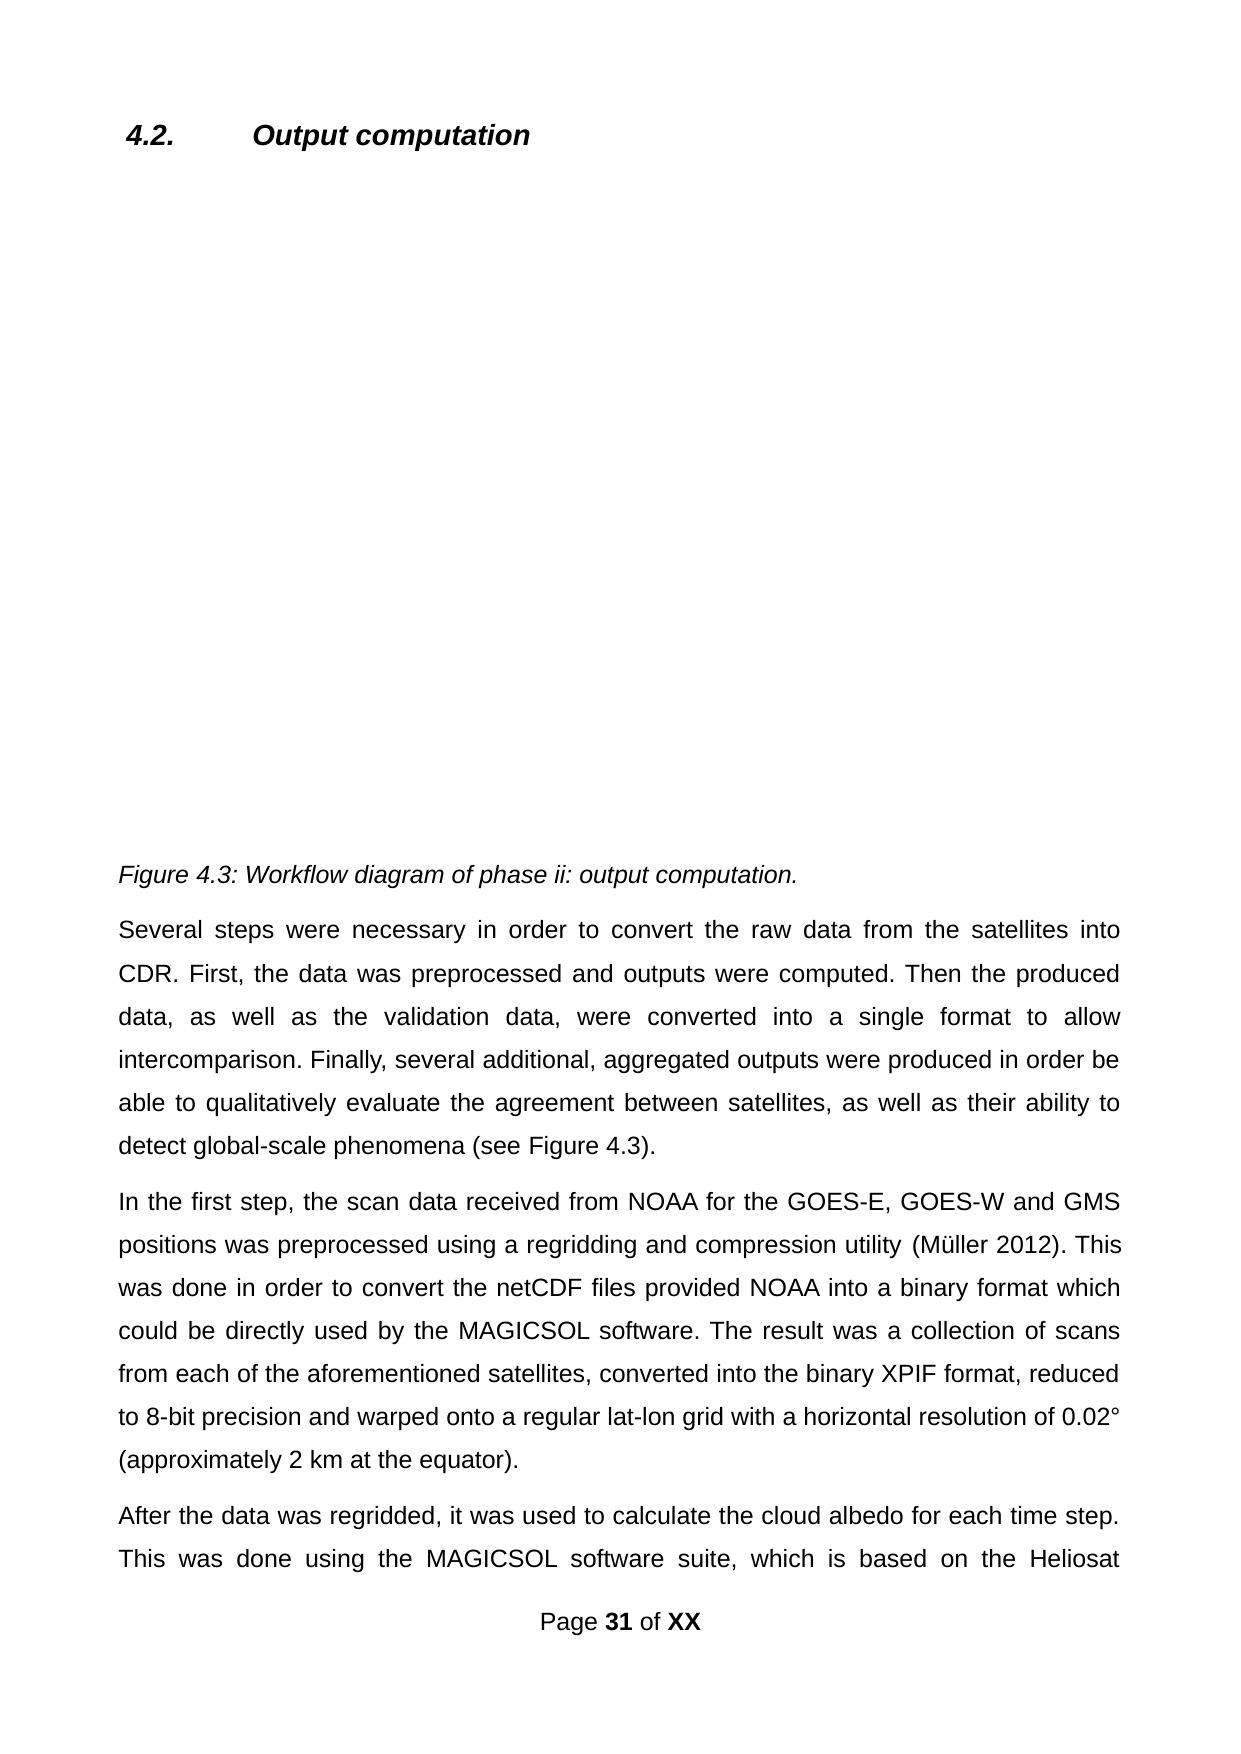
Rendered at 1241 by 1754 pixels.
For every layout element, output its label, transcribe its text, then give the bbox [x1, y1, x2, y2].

text After the data was regridded, it was used to calculate the cloud albedo for each time step. This was done using the MAGICSOL software suite, which is based on the Heliosat [118, 1501, 1122, 1573]
subtitle Output computation [118, 118, 1122, 152]
text [118, 164, 1122, 177]
text In the first step, the scan data received from NOAA for the GOES-E, GOES-W and GMS positions was preprocessed using a regridding and compression utility (Müller 2012). This was done in order to convert the netCDF files provided NOAA into a binary format which could be directly used by the MAGICSOL software. The result was a collection of scans from each of the aforementioned satellites, converted into the binary XPIF format, reduced to 8-bit precision and warped onto a regular lat-lon grid with a horizontal resolution of 0.02° (approximately 2 km at the equator). [118, 1187, 1122, 1474]
text Figure 4.3: Workflow diagram of phase ii: output computation. [118, 177, 1122, 889]
text Several steps were necessary in order to convert the raw data from the satellites into CDR. First, the data was preprocessed and outputs were computed. Then the produced data, as well as the validation data, were converted into a single format to allow intercomparison. Finally, several additional, aggregated outputs were produced in order be able to qualitatively evaluate the agreement between satellites, as well as their ability to detect global-scale phenomena (see Figure 4.3). [118, 889, 1122, 1160]
